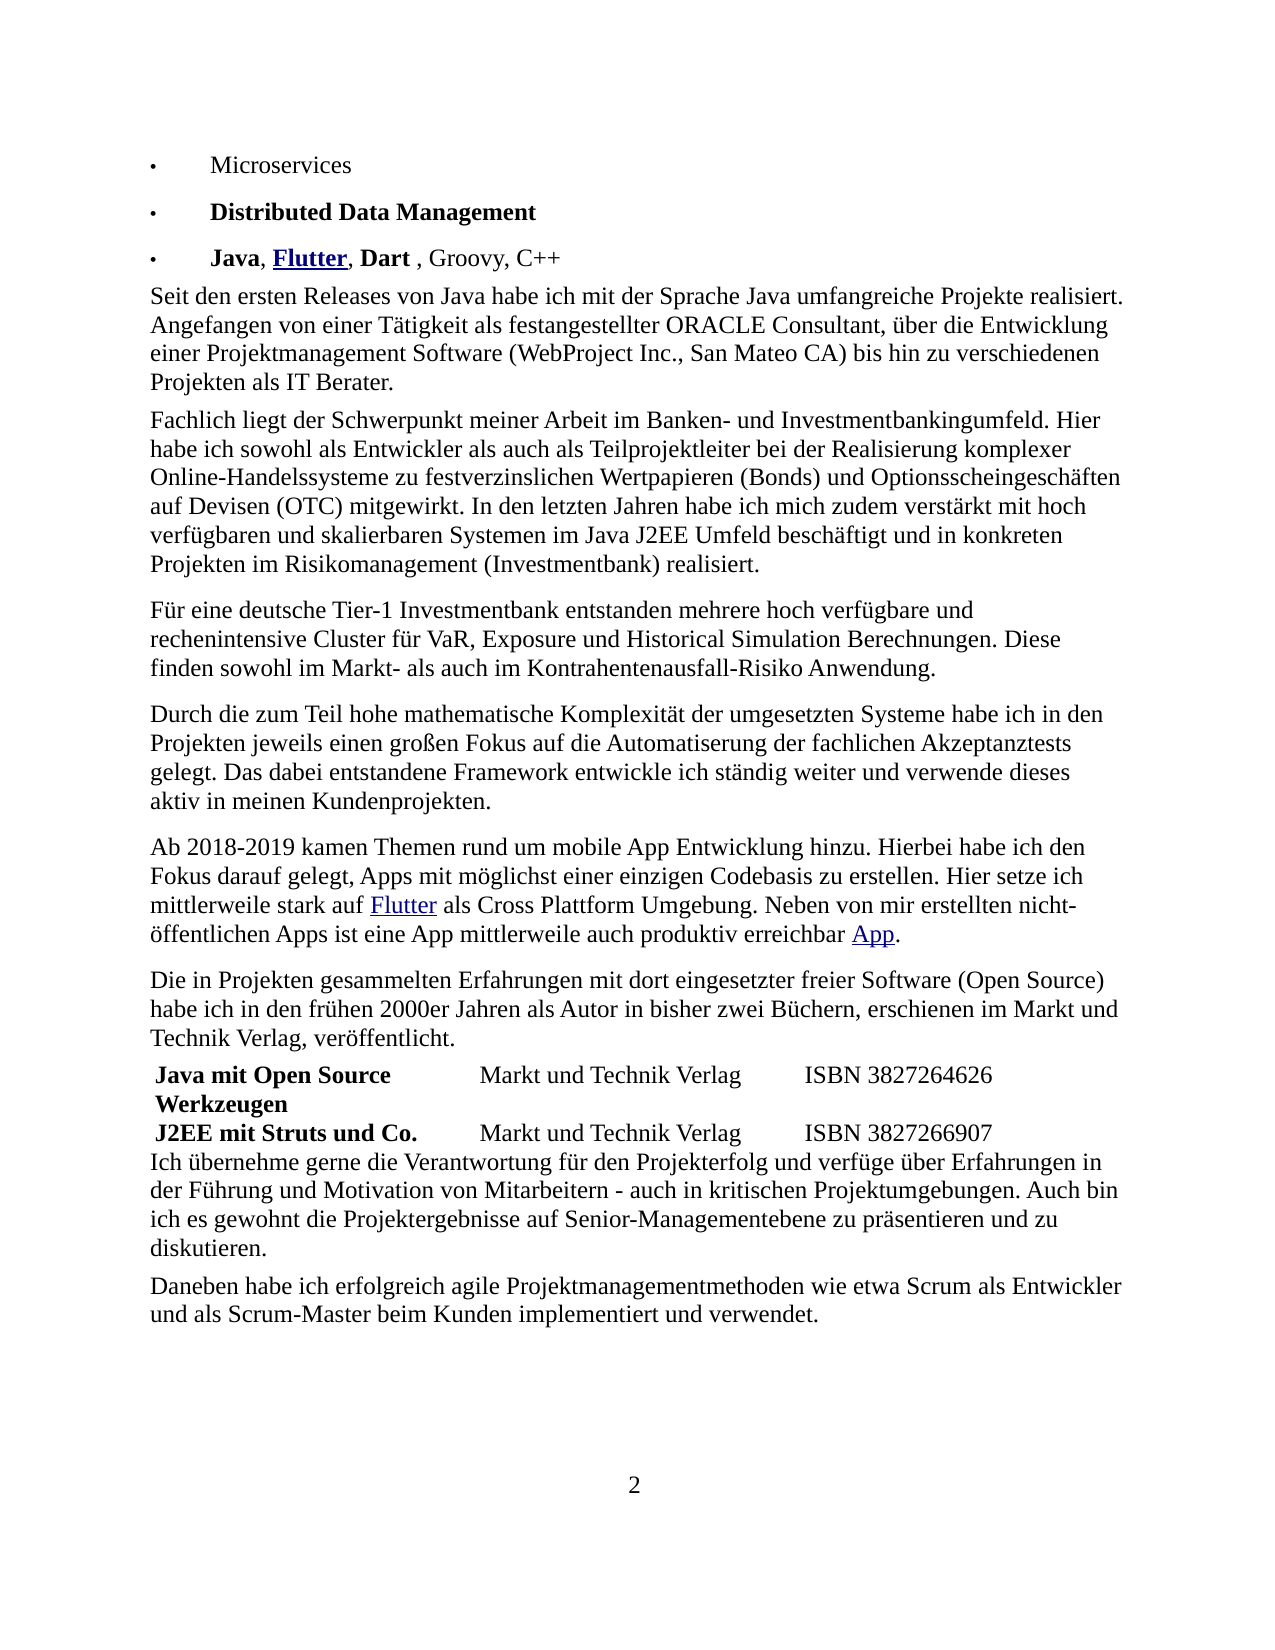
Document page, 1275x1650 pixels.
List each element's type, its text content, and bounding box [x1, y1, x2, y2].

table_cell ISBN 3827266907 [800, 1118, 1125, 1147]
text Durch die zum Teil hohe mathematische Komplexität der umgesetzten Systeme habe ich in den Projekten jeweils einen großen Fokus auf die Automatiserung der fachlichen Akzeptanztests gelegt. Das dabei entstandene Framework entwickle ich ständig weiter und verwende dieses aktiv in meinen Kundenprojekten. [150, 699, 1125, 814]
text Die in Projekten gesammelten Erfahrungen mit dort eingesetzter freier Software (Open Source) habe ich in den frühen 2000er Jahren als Autor in bisher zwei Büchern, erschienen im Markt und Technik Verlag, veröffentlicht. [150, 965, 1125, 1052]
list Microservices [150, 150, 1125, 179]
list Java, Flutter, Dart , Groovy, C++ [150, 243, 1125, 272]
text Ich übernehme gerne die Verantwortung für den Projekterfolg und verfüge über Erfahrungen in der Führung und Motivation von Mitarbeitern - auch in kritischen Projektumgebungen. Auch bin ich es gewohnt die Projektergebnisse auf Senior-Managementebene zu präsentieren und zu diskutieren. [150, 1147, 1125, 1262]
table_cell Markt und Technik Verlag [475, 1118, 800, 1147]
text Für eine deutsche Tier-1 Investmentbank entstanden mehrere hoch verfügbare und rechenintensive Cluster für VaR, Exposure und Historical Simulation Berechnungen. Diese finden sowohl im Markt- als auch im Kontrahentenausfall-Risiko Anwendung. [150, 595, 1125, 682]
table_header Java mit Open Source Werkzeugen [150, 1061, 475, 1118]
table_header ISBN 3827264626 [800, 1061, 1125, 1118]
list Distributed Data Management [150, 197, 1125, 225]
text Ab 2018-2019 kamen Themen rund um mobile App Entwicklung hinzu. Hierbei habe ich den Fokus darauf gelegt, Apps mit möglichst einer einzigen Codebasis zu erstellen. Hier setze ich mittlerweile stark auf Flutter als Cross Plattform Umgebung. Neben von mir erstellten nicht-öffentlichen Apps ist eine App mittlerweile auch produktiv erreichbar App. [150, 832, 1125, 947]
text Daneben habe ich erfolgreich agile Projektmanagementmethoden wie etwa Scrum als Entwickler und als Scrum-Master beim Kunden implementiert und verwendet. [150, 1271, 1125, 1328]
table_header Markt und Technik Verlag [475, 1061, 800, 1118]
text Seit den ersten Releases von Java habe ich mit der Sprache Java umfangreiche Projekte realisiert. Angefangen von einer Tätigkeit als festangestellter ORACLE Consultant, über die Entwicklung einer Projektmanagement Software (WebProject Inc., San Mateo CA) bis hin zu verschiedenen Projekten als IT Berater. [150, 281, 1125, 396]
table_cell J2EE mit Struts und Co. [150, 1118, 475, 1147]
text Fachlich liegt der Schwerpunkt meiner Arbeit im Banken- und Investment­banking­umfeld. Hier habe ich sowohl als Entwickler als auch als Teilprojektleiter bei der Realisierung komplexer Online-Handelssysteme zu festverzinslichen Wertpapieren (Bonds) und Optionsscheingeschäften auf Devisen (OTC) mitgewirkt. In den letzten Jahren habe ich mich zudem verstärkt mit hoch verfügbaren und skalierbaren Systemen im Java J2EE Umfeld beschäftigt und in konkreten Projekten im Risikomanagement (Investmentbank) realisiert. [150, 405, 1125, 577]
